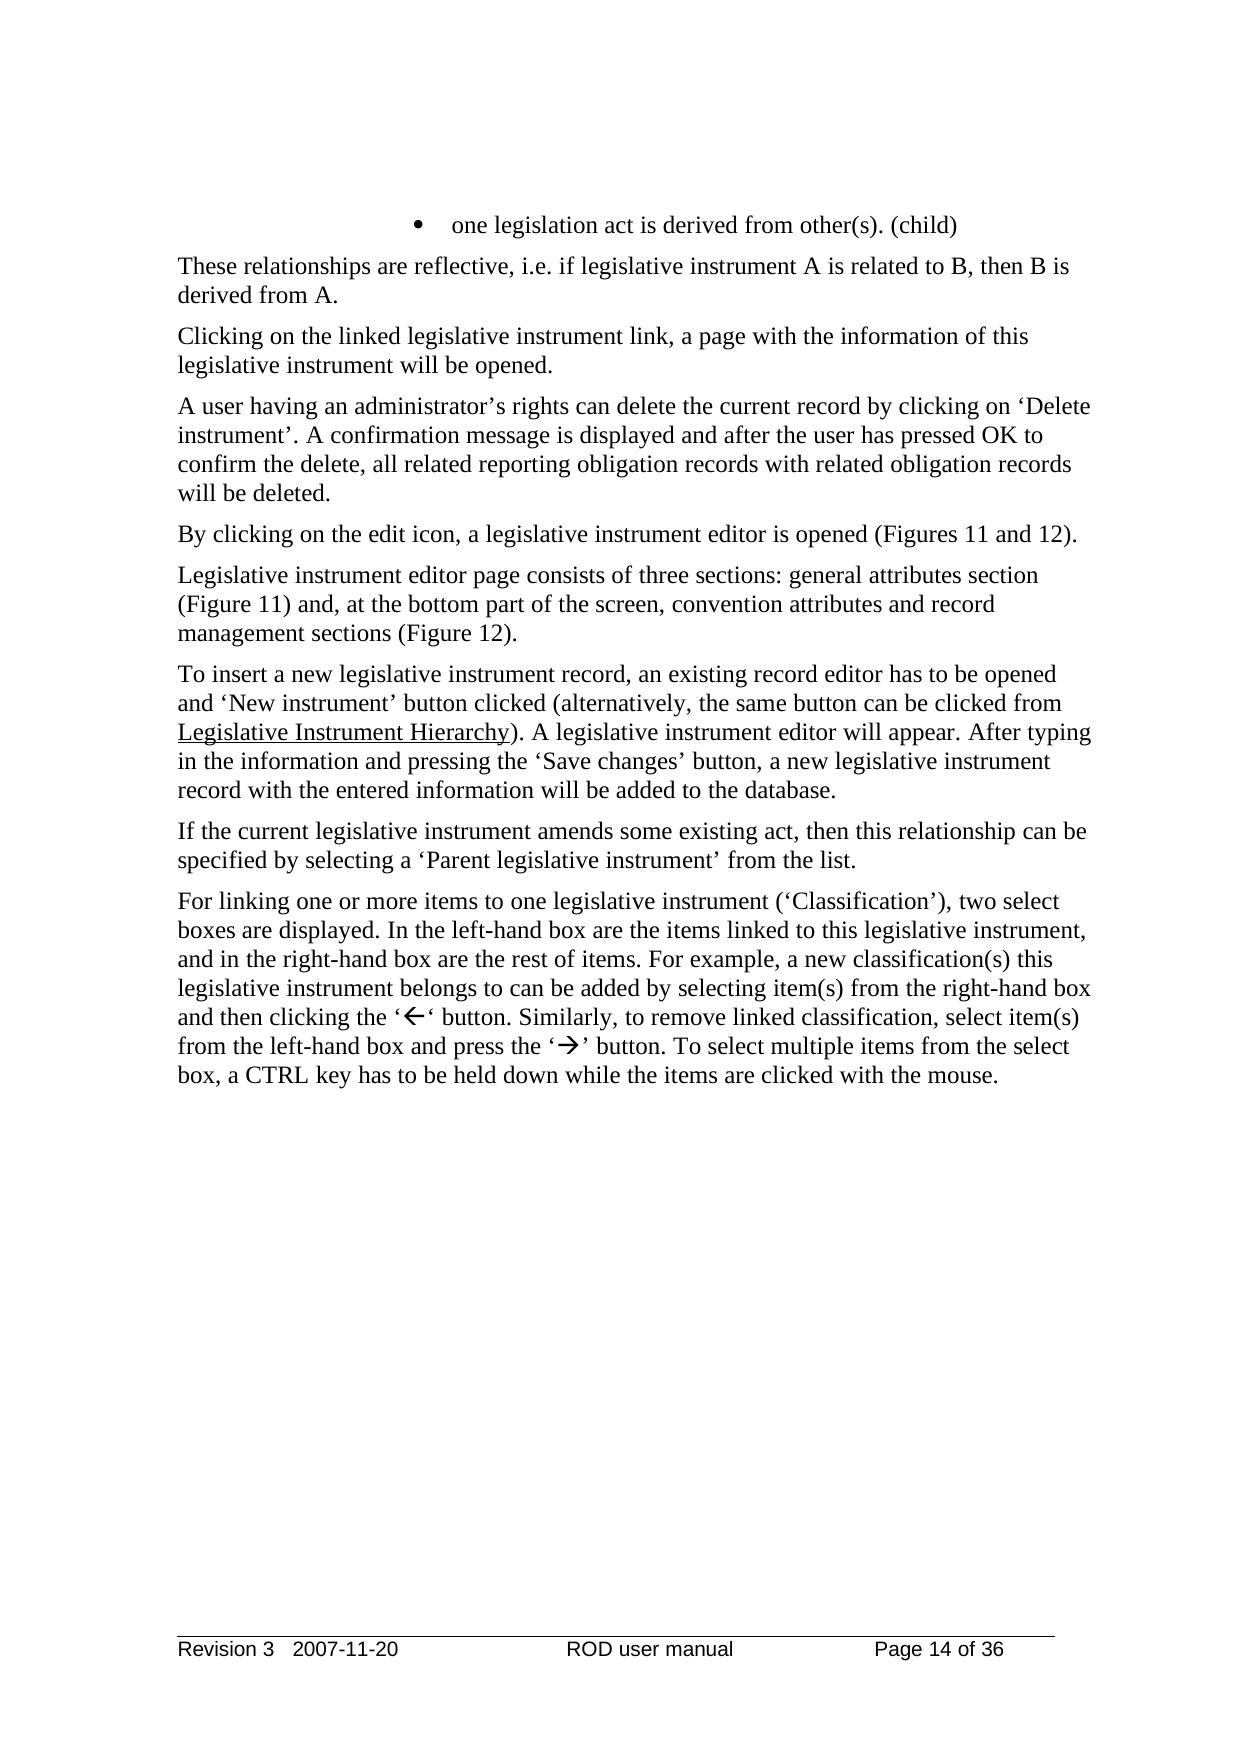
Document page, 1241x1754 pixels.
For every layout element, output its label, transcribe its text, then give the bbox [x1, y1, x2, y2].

text Clicking on the linked legislative instrument link, a page with the information of this legislative instrument will be opened. [177, 321, 1092, 379]
text Legislative instrument editor page consists of three sections: general attributes section (Figure 11) and, at the bottom part of the screen, convention attributes and record management sections (Figure 12). [177, 560, 1092, 647]
text To insert a new legislative instrument record, an existing record editor has to be opened and ‘New instrument’ button clicked (alternatively, the same button can be clicked from Legislative Instrument Hierarchy). A legislative instrument editor will appear. After typing in the information and pressing the ‘Save changes’ button, a new legislative instrument record with the entered information will be added to the database. [177, 659, 1092, 804]
text If the current legislative instrument amends some existing act, then this relationship can be specified by selecting a ‘Parent legislative instrument’ from the list. [177, 816, 1092, 874]
text For linking one or more items to one legislative instrument (‘Classification’), two select boxes are displayed. In the left-hand box are the items linked to this legislative instrument, and in the right-hand box are the rest of items. For example, a new classification(s) this legislative instrument belongs to can be added by selecting item(s) from the right-hand box and then clicking the ‘‘ button. Similarly, to remove linked classification, select item(s) from the left-hand box and press the ‘’ button. To select multiple items from the select box, a CTRL key has to be held down while the items are clicked with the mouse. [177, 886, 1092, 1089]
text These relationships are reflective, i.e. if legislative instrument A is related to B, then B is derived from A. [177, 251, 1092, 309]
text A user having an administrator’s rights can delete the current record by clicking on ‘Delete instrument’. A confirmation message is displayed and after the user has pressed OK to confirm the delete, all related reporting obligation records with related obligation records will be deleted. [177, 391, 1092, 507]
text By clicking on the edit icon, a legislative instrument editor is opened (Figures 11 and 12). [177, 519, 1092, 548]
list one legislation act is derived from other(s). (child) [414, 210, 1092, 239]
